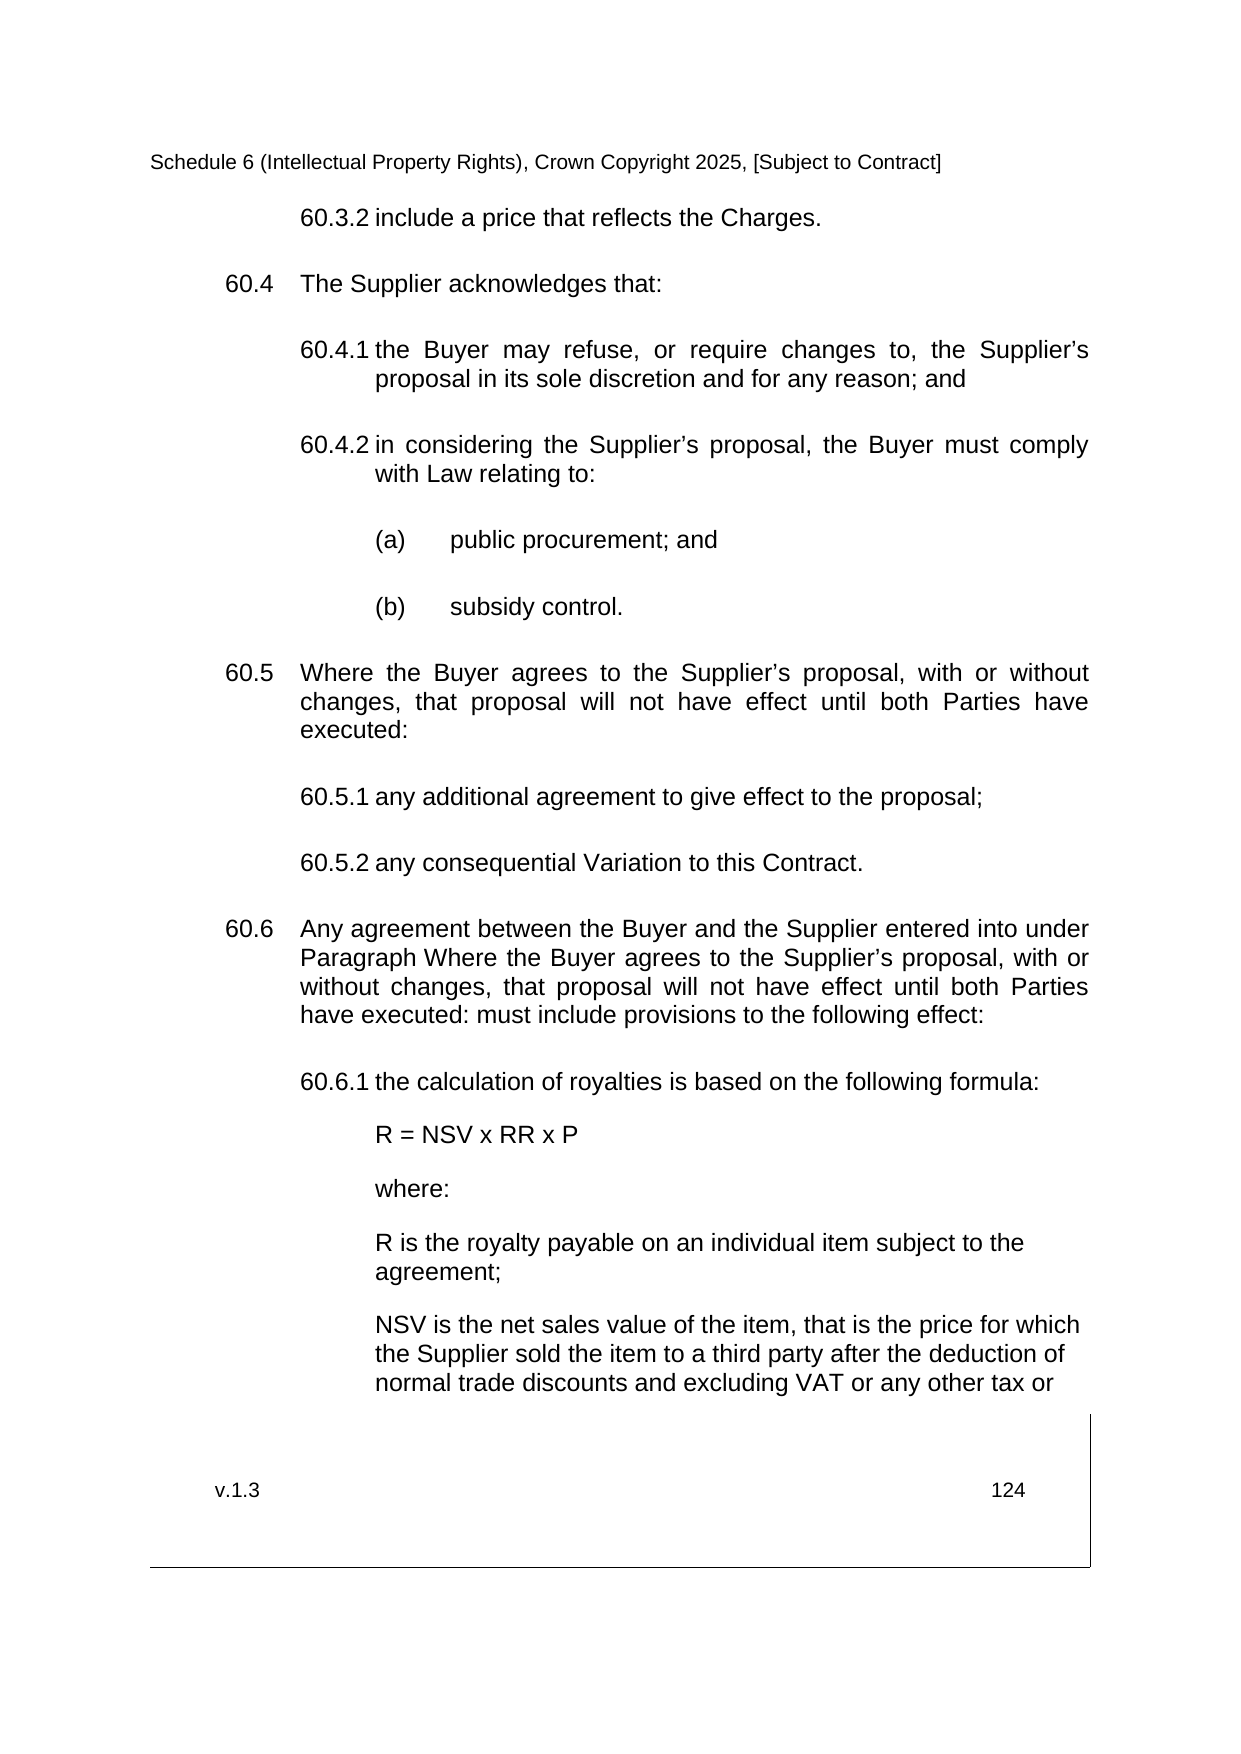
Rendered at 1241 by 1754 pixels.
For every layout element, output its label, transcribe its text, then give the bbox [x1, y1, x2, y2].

text R is the royalty payable on an individual item subject to the agreement; [375, 1228, 1090, 1285]
text NSV is the net sales value of the item, that is the price for which the Supplier sold the item to a third party after the deduction of normal trade discounts and excluding VAT or any other tax or [375, 1310, 1090, 1396]
list include a price that reflects the Charges. [300, 203, 1090, 231]
list in considering the Supplier’s proposal, the Buyer must comply with Law relating to: [300, 430, 1090, 488]
list subsidy control. [375, 591, 1090, 620]
list the Buyer may refuse, or require changes to, the Supplier’s proposal in its sole discretion and for any reason; and [300, 335, 1090, 393]
list any additional agreement to give effect to the proposal; [300, 781, 1090, 810]
text R = NSV x RR x P [375, 1120, 1090, 1149]
list Any agreement between the Buyer and the Supplier entered into under Paragraph 40.5 must include provisions to the following effect: [225, 914, 1090, 1029]
list The Supplier acknowledges that: [225, 269, 1090, 298]
text where: [375, 1174, 1090, 1203]
list Where the Buyer agrees to the Supplier’s proposal, with or without changes, that proposal will not have effect until both Parties have executed: [225, 658, 1090, 744]
list public procurement; and [375, 525, 1090, 554]
list the calculation of royalties is based on the following formula: [300, 1066, 1090, 1095]
list any consequential Variation to this Contract. [300, 848, 1090, 876]
